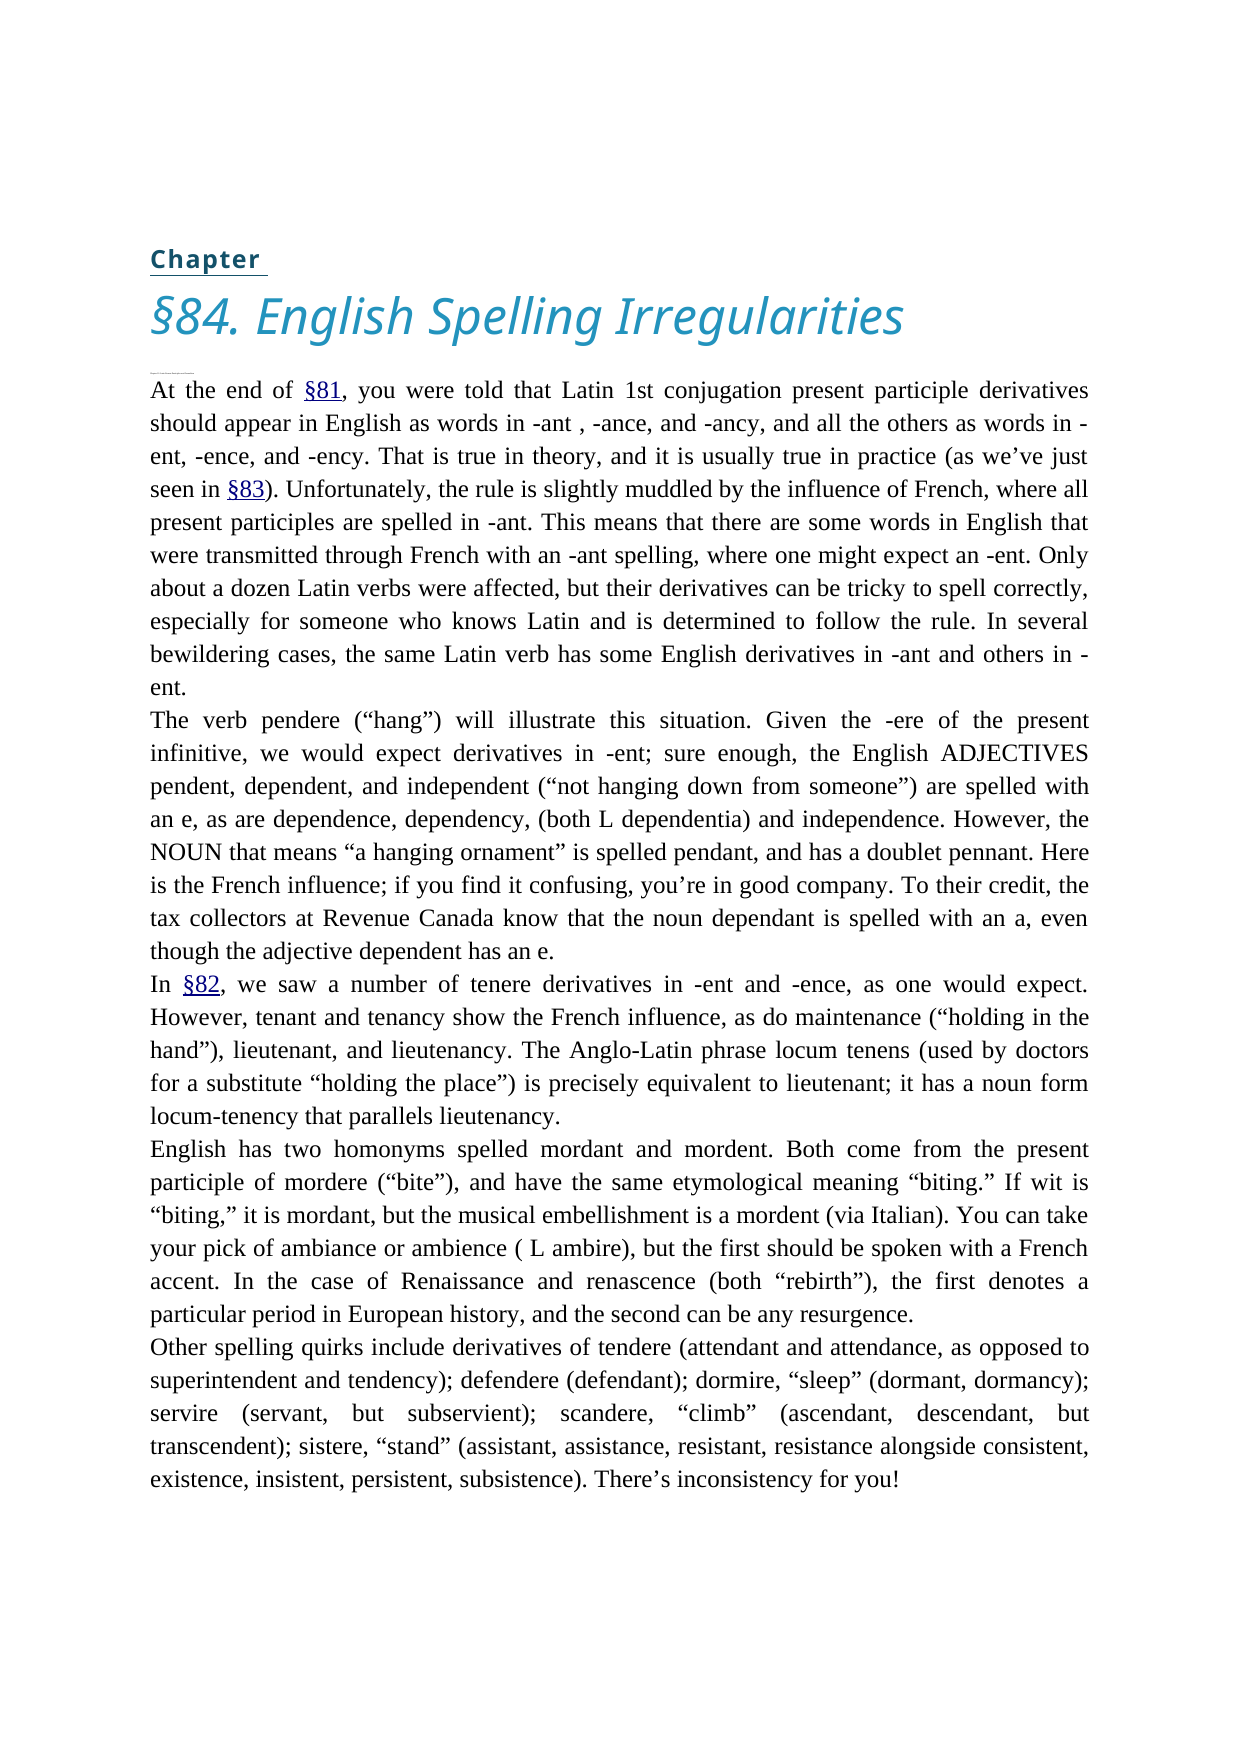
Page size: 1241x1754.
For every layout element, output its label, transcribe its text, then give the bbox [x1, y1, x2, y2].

text English has two homonyms spelled mordant and mordent. Both come from the present participle of mordere (“bite”), and have the same etymological meaning “biting.” If wit is “biting,” it is mordant, but the musical embellishment is a mordent (via Italian). You can take your pick of ambiance or ambience ( L ambire), but the first should be spoken with a French accent. In the case of Renaissance and renascence (both “rebirth”), the first denotes a particular period in European history, and the second can be any resurgence. [150, 1134, 1090, 1328]
text At the end of §81, you were told that Latin 1st conjugation present participle derivatives should appear in English as words in -ant , -ance, and -ancy, and all the others as words in -ent, -ence, and -ency. That is true in theory, and it is usually true in practice (as we’ve just seen in §83). Unfortunately, the rule is slightly muddled by the influence of French, where all present participles are spelled in -ant. This means that there are some words in English that were transmitted through French with an -ant spelling, where one might expect an -ent. Only about a dozen Latin verbs were affected, but their derivatives can be tricky to spell correctly, especially for someone who knows Latin and is determined to follow the rule. In several bewildering cases, the same Latin verb has some English derivatives in -ant and others in -ent. [150, 375, 1090, 701]
subtitle §84. English Spelling Irregularities [150, 281, 1090, 349]
text In §82, we saw a number of tenere derivatives in -ent and -ence, as one would expect. However, tenant and tenancy show the French influence, as do maintenance (“holding in the hand”), lieutenant, and lieutenancy. The Anglo-Latin phrase locum tenens (used by doctors for a substitute “holding the place”) is precisely equivalent to lieutenant; it has a noun form locum-tenency that parallels lieutenancy. [150, 969, 1090, 1130]
text The verb pendere (“hang”) will illustrate this situation. Given the -ere of the present infinitive, we would expect derivatives in -ent; sure enough, the English ADJECTIVES pendent, dependent, and independent (“not hanging down from someone”) are spelled with an e, as are dependence, dependency, (both L dependentia) and independence. However, the NOUN that means “a hanging ornament” is spelled pendant, and has a doublet pennant. Here is the French influence; if you find it confusing, you’re in good company. To their credit, the tax collectors at Revenue Canada know that the noun dependant is spelled with an a, even though the adjective dependent has an e. [150, 705, 1090, 965]
subtitle Chapter [150, 241, 1090, 276]
text Other spelling quirks include derivatives of tendere (attendant and attendance, as opposed to superintendent and tendency); defendere (defendant); dormire, “sleep” (dormant, dormancy); servire (servant, but subservient); scandere, “climb” (ascendant, descendant, but transcendent); sistere, “stand” (assistant, assistance, resistant, resistance alongside consistent, existence, insistent, persistent, subsistence). There’s inconsistency for you! [150, 1332, 1090, 1493]
